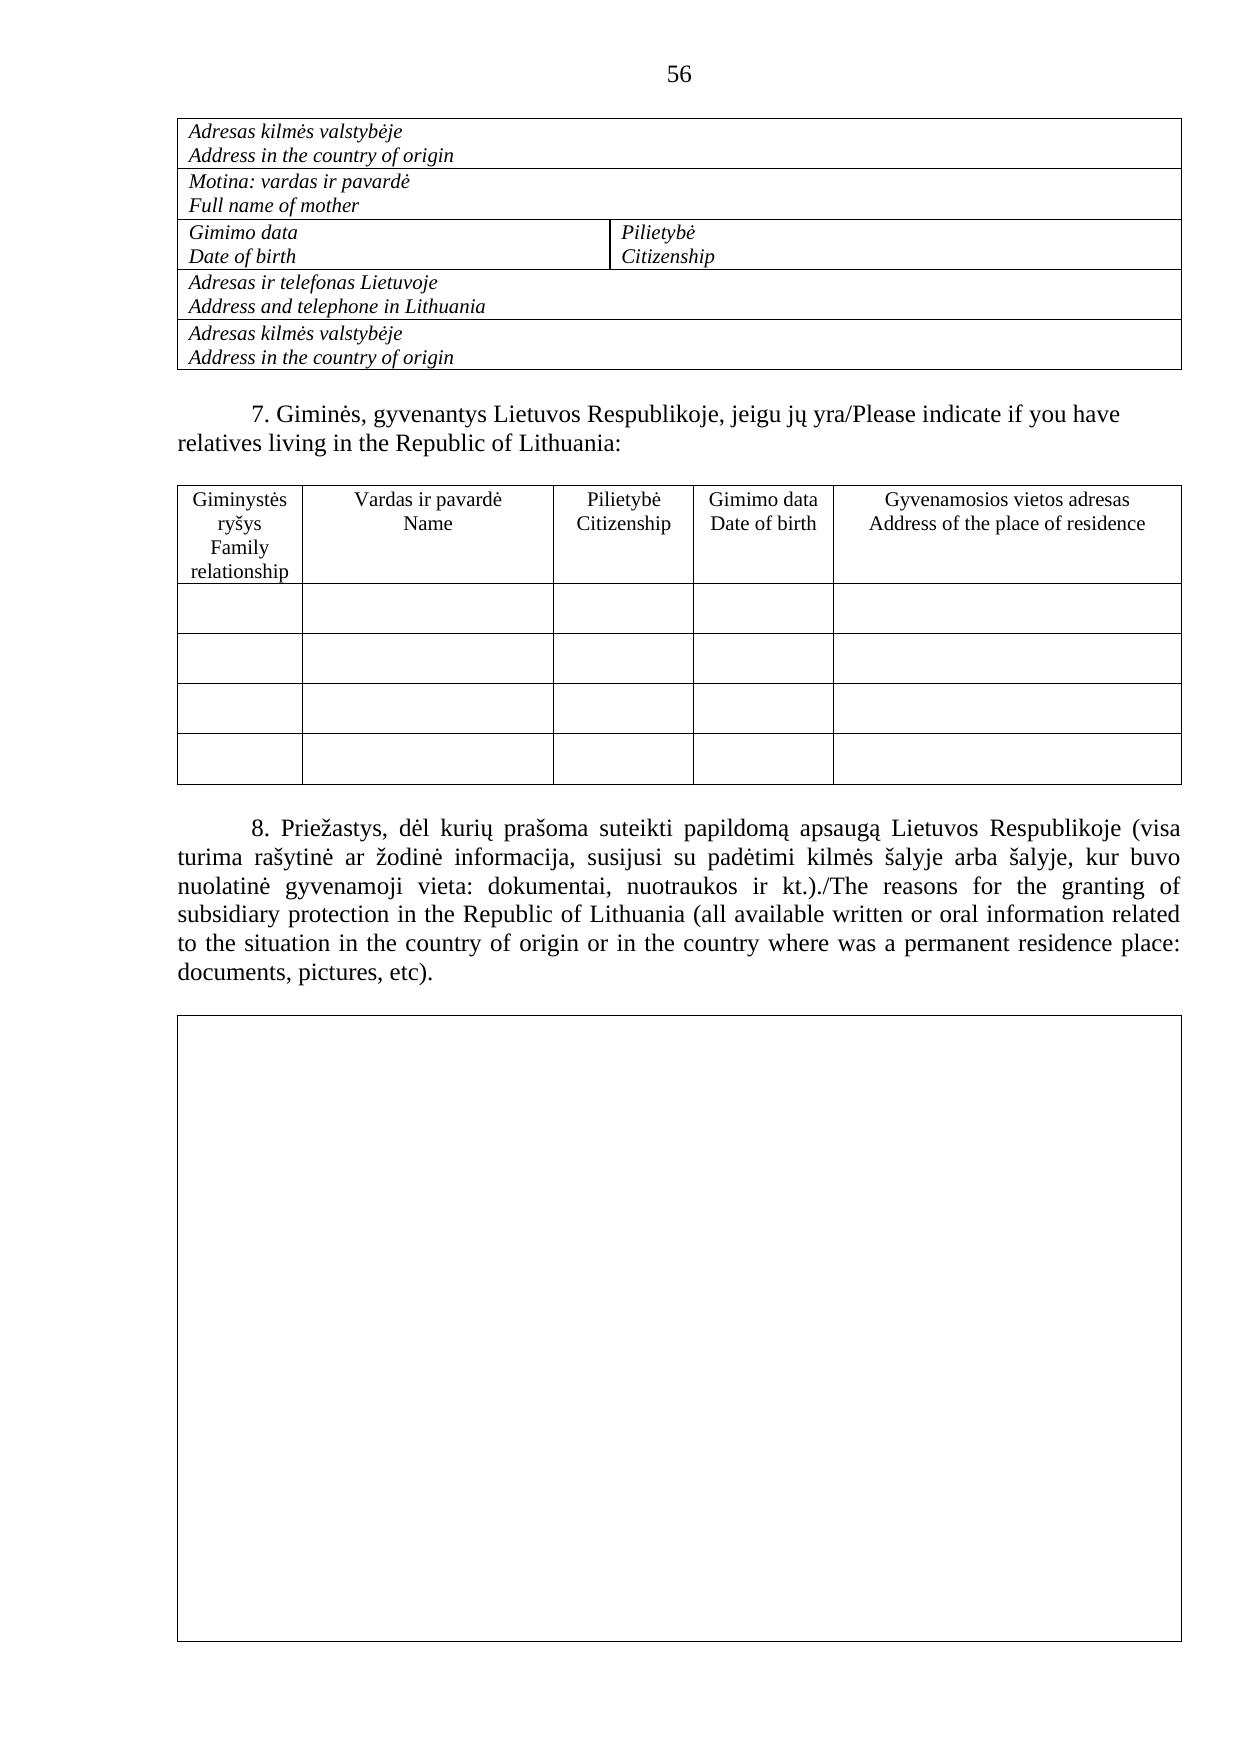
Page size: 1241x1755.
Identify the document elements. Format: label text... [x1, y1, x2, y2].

table_cell [694, 734, 833, 783]
table_header Giminystės ryšys Family relationship [178, 486, 302, 583]
table_cell Gimimo data Date of birth [178, 220, 609, 269]
table_cell Adresas kilmės valstybėje Address in the country of origin [178, 320, 1181, 369]
table_cell [554, 684, 693, 733]
table_header Pilietybė Citizenship [554, 486, 693, 583]
table_cell [554, 584, 693, 633]
table_cell [303, 684, 553, 733]
table_cell Adresas ir telefonas Lietuvoje Address and telephone in Lithuania [178, 270, 1181, 319]
table_cell [178, 684, 302, 733]
table_cell [834, 584, 1181, 633]
table_cell Adresas kilmės valstybėje Address in the country of origin [178, 119, 1181, 168]
table_cell Pilietybė Citizenship [611, 220, 1181, 269]
table_cell [178, 634, 302, 683]
table_cell [554, 634, 693, 683]
table_header Gyvenamosios vietos adresas Address of the place of residence [834, 486, 1181, 583]
table_cell [834, 734, 1181, 783]
text 7. Giminės, gyvenantys Lietuvos Respublikoje, jeigu jų yra/Please indicate if you have relatives living in the Republic of Lithuania: [177, 399, 1181, 457]
text 8. Priežastys, dėl kurių prašoma suteikti papildomą apsaugą Lietuvos Respublikoje (visa turima rašytinė ar žodinė informacija, susijusi su padėtimi kilmės šalyje arba šalyje, kur buvo nuolatinė gyvenamoji vieta: dokumentai, nuotraukos ir kt.)./The reasons for the granting of subsidiary protection in the Republic of Lithuania (all available written or oral information related to the situation in the country of origin or in the country where was a permanent residence place: documents, pictures, etc). [177, 813, 1181, 986]
table_cell [303, 634, 553, 683]
table_header [178, 1016, 1181, 1641]
table_cell [694, 684, 833, 733]
table_cell [694, 584, 833, 633]
table_cell [554, 734, 693, 783]
table_cell [834, 634, 1181, 683]
table_cell [694, 634, 833, 683]
table_header Gimimo data Date of birth [694, 486, 833, 583]
table_header Vardas ir pavardė Name [303, 486, 553, 583]
table_cell [303, 584, 553, 633]
table_cell Motina: vardas ir pavardė Full name of mother [178, 169, 1181, 218]
table_cell [303, 734, 553, 783]
table_cell [178, 584, 302, 633]
table_cell [178, 734, 302, 783]
table_cell [834, 684, 1181, 733]
